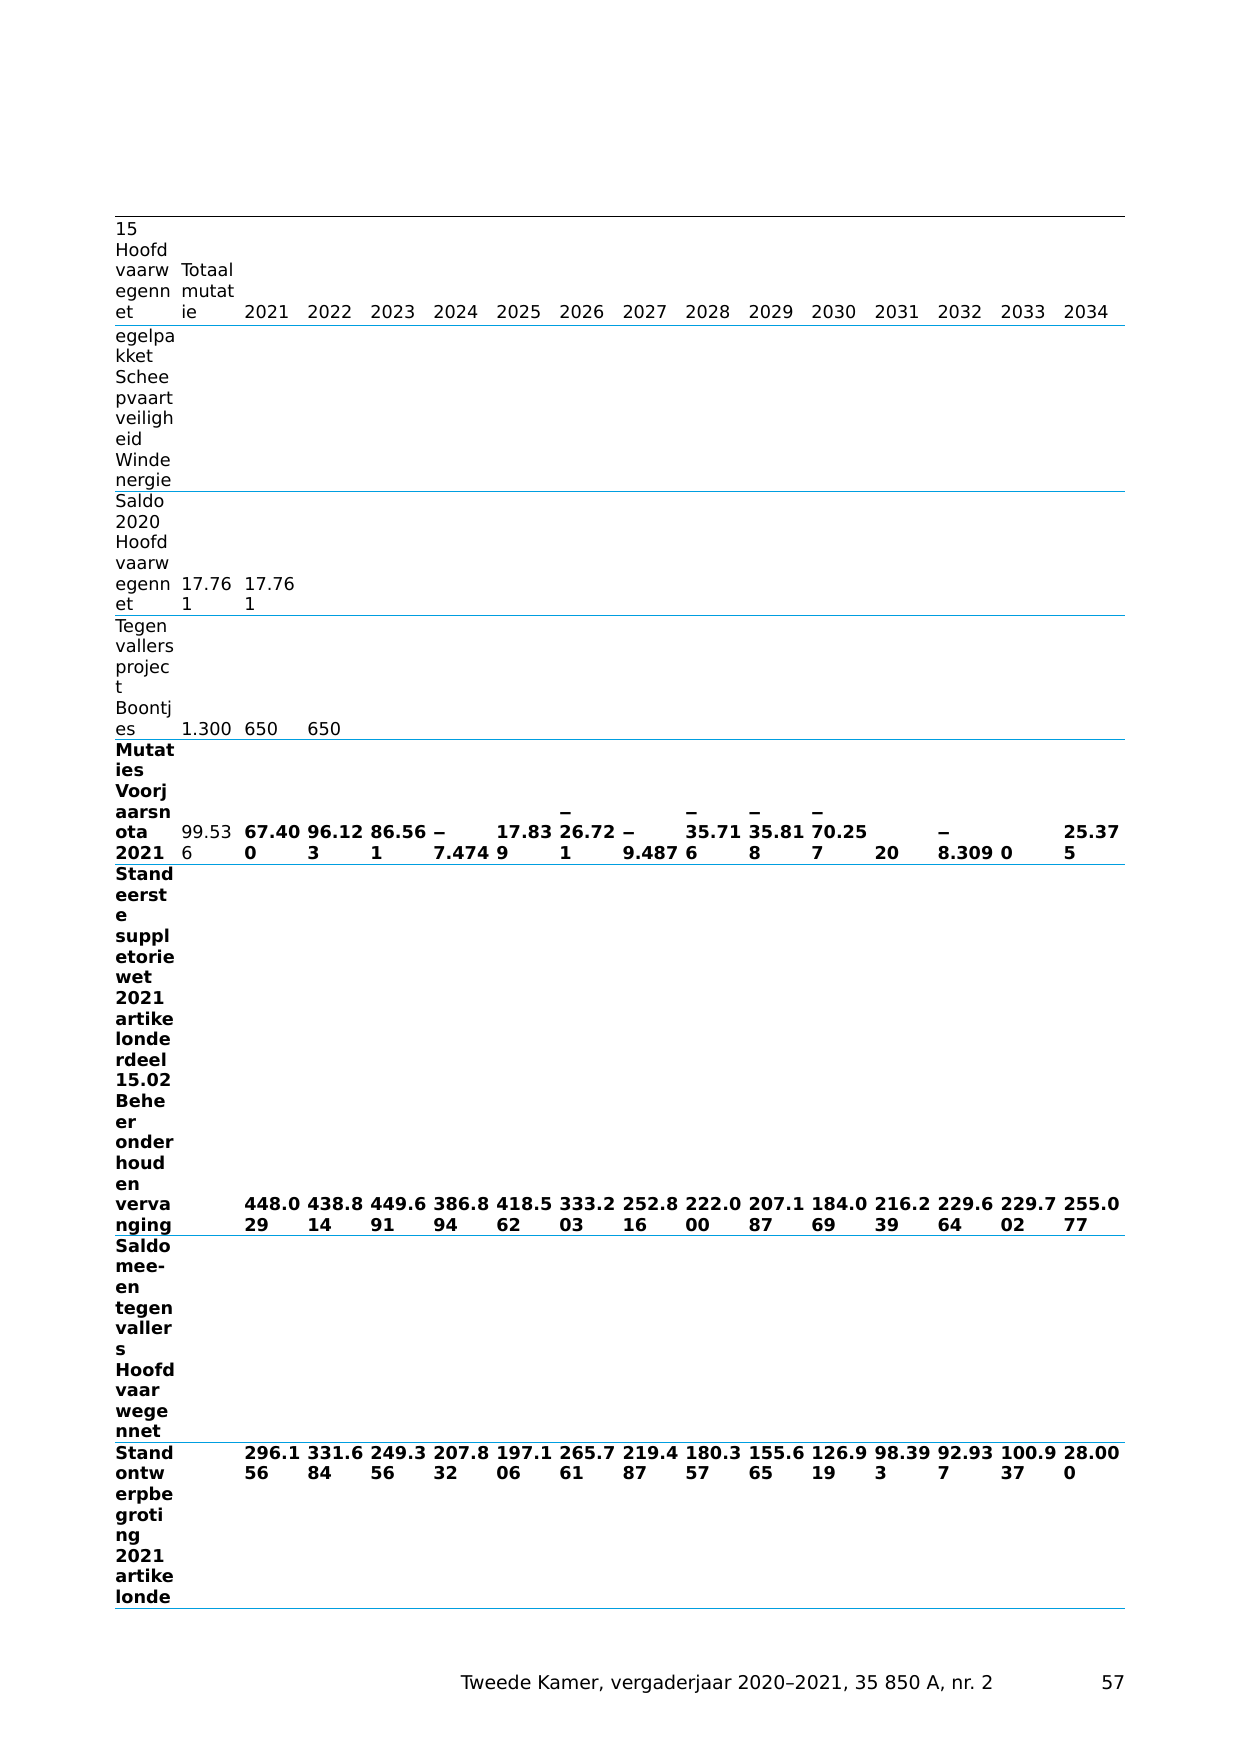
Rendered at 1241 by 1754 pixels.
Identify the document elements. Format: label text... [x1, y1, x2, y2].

table_cell [745, 616, 808, 739]
table_cell 17.761 [241, 492, 304, 615]
table_cell [745, 326, 808, 491]
table_cell [430, 1236, 493, 1442]
table_cell [934, 492, 997, 615]
table_cell [556, 616, 619, 739]
table_cell 229.664 [934, 865, 997, 1235]
table_cell [808, 326, 871, 491]
table_cell 2034 [1060, 217, 1125, 325]
table_cell [367, 326, 430, 491]
table_cell [556, 1236, 619, 1442]
table_cell 219.487 [619, 1443, 682, 1608]
table_cell [241, 1236, 304, 1442]
table_cell [178, 865, 241, 1235]
table_cell 25.375 [1060, 740, 1125, 863]
table_cell [304, 492, 367, 615]
table_cell Totaal mutatie [178, 217, 241, 325]
table_cell [808, 1236, 871, 1442]
table_cell 2023 [367, 217, 430, 325]
table_cell 2024 [430, 217, 493, 325]
table_cell [1060, 326, 1125, 491]
table_cell 96.123 [304, 740, 367, 863]
table_cell 229.702 [998, 865, 1060, 1235]
table_cell 126.919 [808, 1443, 871, 1608]
table_cell [241, 326, 304, 491]
table_cell 2021 [241, 217, 304, 325]
table_cell Stand eerste suppletorie wet 2021 artikelonderdeel 15.02 Beheer onderhoud en vervanging [115, 865, 178, 1235]
table_cell [998, 616, 1060, 739]
table_cell [619, 326, 682, 491]
table_cell [367, 492, 430, 615]
table_cell 650 [241, 616, 304, 739]
table_cell 448.029 [241, 865, 304, 1235]
table_cell [430, 492, 493, 615]
table_cell [871, 492, 934, 615]
table_cell [808, 616, 871, 739]
table_cell [430, 616, 493, 739]
table_cell 197.106 [493, 1443, 556, 1608]
table_cell [934, 616, 997, 739]
table_cell 2031 [871, 217, 934, 325]
table_cell 386.894 [430, 865, 493, 1235]
table_cell 216.239 [871, 865, 934, 1235]
table_cell ‒ 35.716 [682, 740, 745, 863]
table_cell [367, 1236, 430, 1442]
table_cell [934, 1236, 997, 1442]
table_cell [745, 492, 808, 615]
table_cell 86.561 [367, 740, 430, 863]
table_cell 2028 [682, 217, 745, 325]
table_cell 418.562 [493, 865, 556, 1235]
table_cell ‒ 35.818 [745, 740, 808, 863]
table_cell [619, 616, 682, 739]
table_cell ‒ 9.487 [619, 740, 682, 863]
table_cell 222.000 [682, 865, 745, 1235]
table_cell [1060, 616, 1125, 739]
table_cell [1060, 492, 1125, 615]
table_cell [493, 326, 556, 491]
table_cell 180.357 [682, 1443, 745, 1608]
table_cell 2026 [556, 217, 619, 325]
table_cell 296.156 [241, 1443, 304, 1608]
table_cell [367, 616, 430, 739]
table_cell 15 Hoofdvaarwegennet [115, 217, 178, 325]
table_cell 2029 [745, 217, 808, 325]
table_cell Saldo 2020 Hoofdvaarwegennet [115, 492, 178, 615]
table_cell [871, 616, 934, 739]
table_cell 252.816 [619, 865, 682, 1235]
table_cell [178, 326, 241, 491]
table_cell [1060, 1236, 1125, 1442]
table_cell [808, 492, 871, 615]
table_cell ‒ 7.474 [430, 740, 493, 863]
table_cell ‒ 26.721 [556, 740, 619, 863]
table_cell 2027 [619, 217, 682, 325]
table_cell [430, 326, 493, 491]
table_cell Mutaties Voorjaarsnota 2021 [115, 740, 178, 863]
table_cell [178, 1443, 241, 1608]
table_cell 155.665 [745, 1443, 808, 1608]
table_cell 17.839 [493, 740, 556, 863]
table_cell [934, 326, 997, 491]
table_cell Saldo mee- en tegenvallers Hoofdvaarwegennet [115, 1236, 178, 1442]
table_cell 2022 [304, 217, 367, 325]
table_cell [493, 616, 556, 739]
table_cell 2033 [998, 217, 1060, 325]
table_cell [998, 492, 1060, 615]
table_cell [682, 1236, 745, 1442]
table_header Tabel 14 Artikel 15 Hoofdwegennet (Bedragen x € 1.000) [115, 191, 1125, 216]
table_cell [682, 492, 745, 615]
table_cell 331.684 [304, 1443, 367, 1608]
table_cell [682, 326, 745, 491]
table_cell 67.400 [241, 740, 304, 863]
table_cell 184.069 [808, 865, 871, 1235]
table_cell 98.393 [871, 1443, 934, 1608]
table_cell [556, 326, 619, 491]
table_cell [304, 326, 367, 491]
table_cell 249.356 [367, 1443, 430, 1608]
table_cell 2025 [493, 217, 556, 325]
table_cell [745, 1236, 808, 1442]
table_cell 100.937 [998, 1443, 1060, 1608]
table_cell 650 [304, 616, 367, 739]
table_cell [556, 492, 619, 615]
table_cell Tegenvallers project Boontjes [115, 616, 178, 739]
table_cell 2032 [934, 217, 997, 325]
table_cell 20 [871, 740, 934, 863]
table_cell 99.536 [178, 740, 241, 863]
table_cell ‒ 8.309 [934, 740, 997, 863]
table_cell [304, 1236, 367, 1442]
table_cell [178, 1236, 241, 1442]
table_cell egelpakket Scheepvaartveiligheid Windenergie [115, 326, 178, 491]
table_cell 207.832 [430, 1443, 493, 1608]
table_cell [619, 1236, 682, 1442]
table_cell Stand ontwerpbegroting 2021 artikelonde [115, 1443, 178, 1608]
table_cell [998, 326, 1060, 491]
table_cell [871, 1236, 934, 1442]
table_cell [619, 492, 682, 615]
table_cell 255.077 [1060, 865, 1125, 1235]
table_cell ‒ 70.257 [808, 740, 871, 863]
table_cell 333.203 [556, 865, 619, 1235]
table_cell 207.187 [745, 865, 808, 1235]
table_cell 2030 [808, 217, 871, 325]
table_cell 17.761 [178, 492, 241, 615]
table_cell 92.937 [934, 1443, 997, 1608]
table_cell [871, 326, 934, 491]
table_cell [493, 1236, 556, 1442]
table_cell 28.000 [1060, 1443, 1125, 1608]
table_cell [998, 1236, 1060, 1442]
table_cell [682, 616, 745, 739]
table_cell 1.300 [178, 616, 241, 739]
table_cell [493, 492, 556, 615]
table_cell 265.761 [556, 1443, 619, 1608]
table_cell 438.814 [304, 865, 367, 1235]
table_cell 449.691 [367, 865, 430, 1235]
table_cell 0 [998, 740, 1060, 863]
